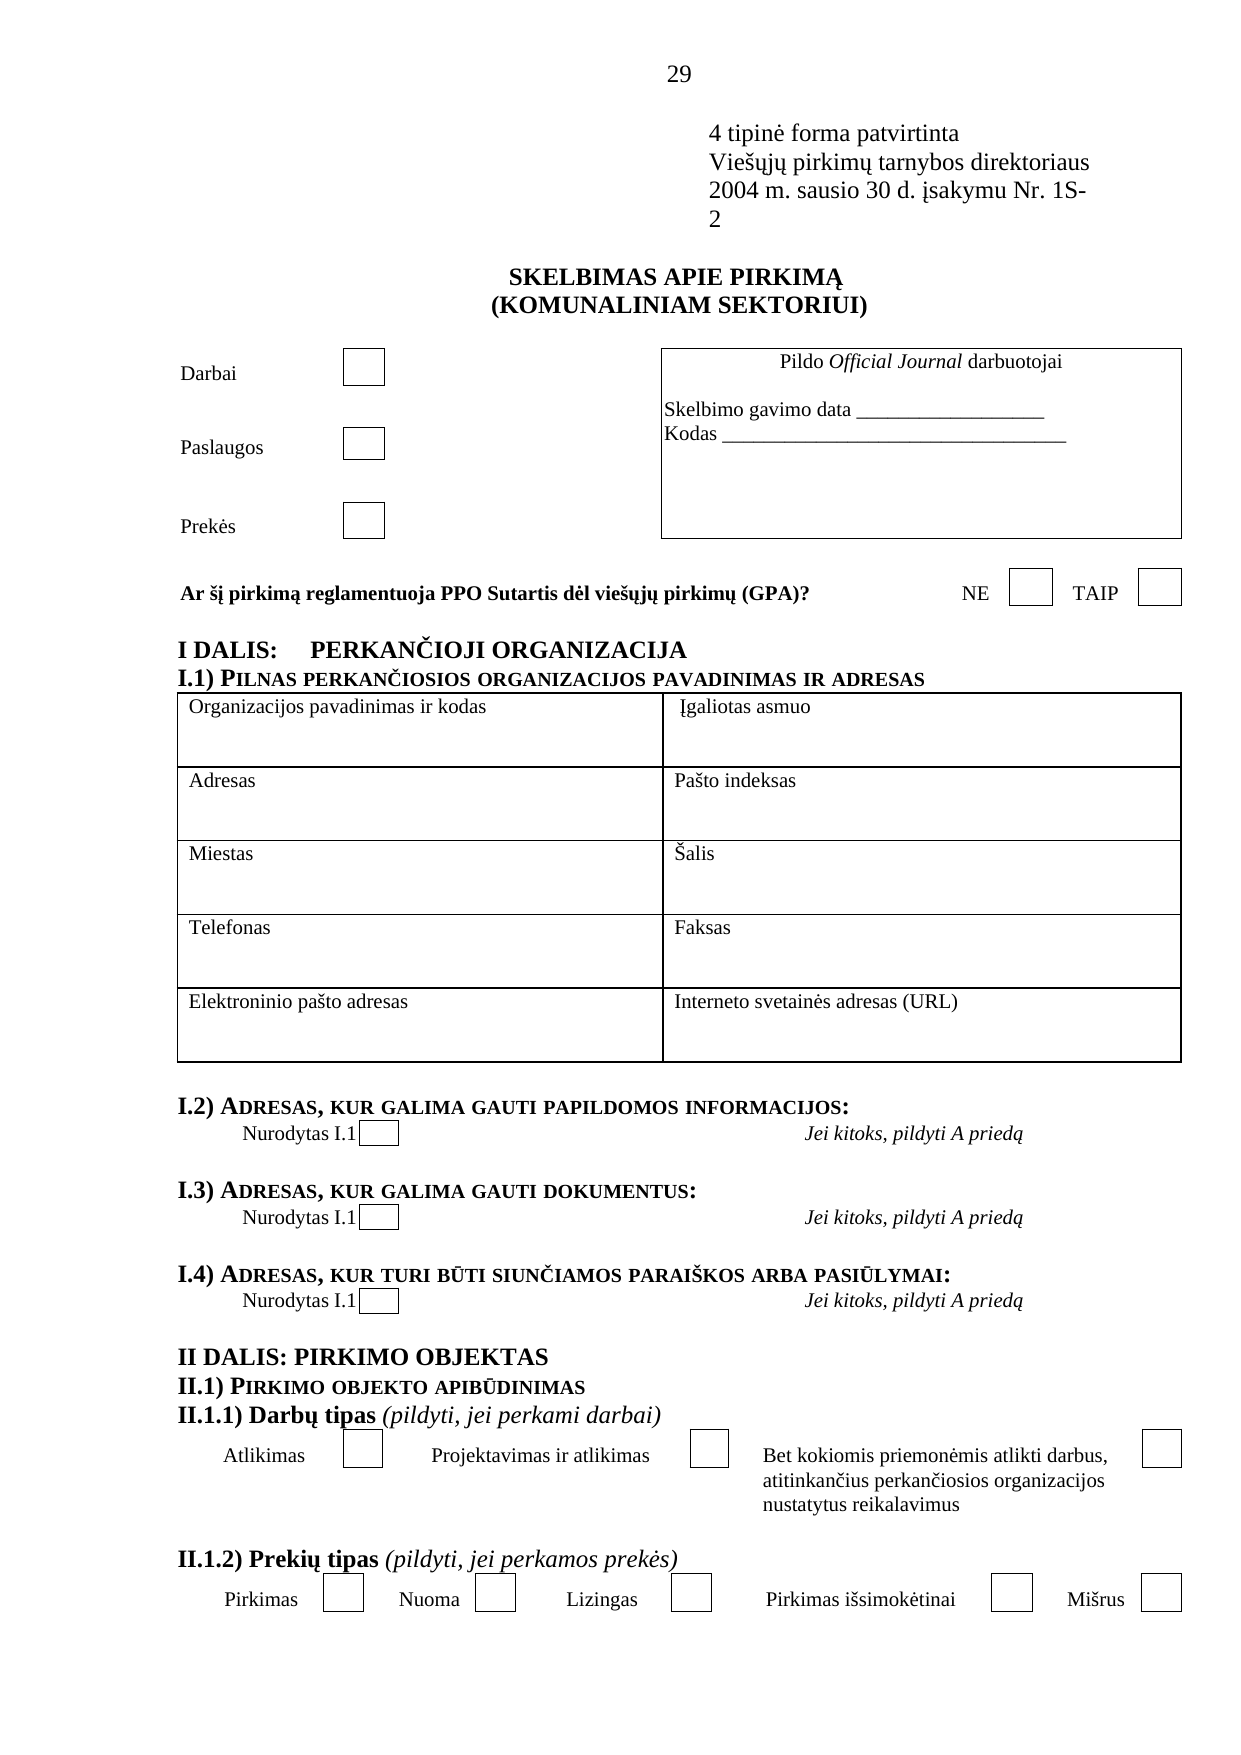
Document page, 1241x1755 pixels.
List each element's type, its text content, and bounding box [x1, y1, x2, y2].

table_header Pildo Official Journal darbuotojai Skelbimo gavimo data __________________ Kodas _________________________________ [662, 349, 1181, 538]
table_header Mišrus [1064, 1573, 1141, 1611]
table_cell Interneto svetainės adresas (URL) [664, 989, 1180, 1061]
table_cell Miestas [178, 841, 662, 913]
table_header Nurodytas I.1 [177, 1120, 359, 1145]
text Viešųjų pirkimų tarnybos direktoriaus [177, 147, 1148, 176]
table_header Bet kokiomis priemonėmis atlikti darbus, [760, 1429, 1142, 1467]
table_cell Šalis [664, 841, 1180, 913]
table_header Nuoma [396, 1573, 475, 1611]
table_header Jei kitoks, pildyti A priedą [801, 1204, 1181, 1229]
table_cell [385, 502, 661, 538]
table_header [399, 1288, 801, 1312]
table_header TAIP [1053, 568, 1138, 605]
table_header [992, 1574, 1032, 1611]
table_cell [385, 459, 661, 502]
table_cell Elektroninio pašto adresas [178, 989, 662, 1061]
table_header Lizingas [563, 1573, 671, 1611]
table_header [324, 1574, 363, 1611]
text II.1.1) Darbų tipas (pildyti, jei perkami darbai) [177, 1400, 1181, 1428]
table_header Jei kitoks, pildyti A priedą [801, 1120, 1181, 1145]
text I.4) Adresas, kur turi būti siunčiamos paraiškos arba pasiūlymai: [177, 1259, 1240, 1287]
table_cell Faksas [664, 915, 1180, 987]
table_cell [177, 459, 344, 502]
table_header [399, 1120, 801, 1145]
table_cell [177, 385, 344, 427]
table_cell [344, 503, 384, 538]
table_cell [220, 1467, 343, 1516]
text 4 tipinė forma patvirtinta [177, 118, 1148, 147]
table_header Nurodytas I.1 [177, 1204, 359, 1229]
table_cell [690, 1468, 729, 1516]
table_header [516, 1573, 563, 1611]
text 2004 m. sausio 30 d. įsakymu Nr. 1S- [177, 176, 1098, 204]
table_header Atlikimas [220, 1429, 343, 1467]
table_header [364, 1573, 396, 1611]
table_header Ar šį pirkimą reglamentuoja PPO Sutartis dėl viešųjų pirkimų (GPA)? [177, 568, 941, 605]
table_header [672, 1574, 711, 1611]
table_header [712, 1573, 763, 1611]
table_cell atitinkančius perkančiosios organizacijos nustatytus reikalavimus [760, 1467, 1142, 1516]
text 2 [177, 204, 1098, 233]
table_header [344, 1430, 382, 1467]
table_header [177, 1429, 220, 1467]
table_header Jei kitoks, pildyti A priedą [801, 1288, 1181, 1312]
table_header [1139, 569, 1181, 605]
table_cell [344, 460, 385, 502]
table_header [1033, 1573, 1064, 1611]
table_header Nurodytas I.1 [177, 1288, 359, 1312]
table_header [385, 348, 661, 385]
table_header [360, 1205, 398, 1229]
table_cell [344, 428, 384, 459]
table_header [360, 1289, 398, 1312]
table_header Pirkimas išsimokėtinai [763, 1573, 991, 1611]
table_header [360, 1121, 398, 1145]
table_cell [382, 1467, 428, 1516]
table_header Organizacijos pavadinimas ir kodas [178, 694, 662, 766]
table_header Darbai [177, 348, 343, 385]
table_cell [385, 427, 661, 459]
text II.1.2) Prekių tipas (pildyti, jei perkamos prekės) [177, 1544, 1181, 1573]
table_header [1010, 569, 1052, 605]
table_header [476, 1574, 515, 1611]
text I.2) Adresas, kur galima gauti papildomos informacijos: [177, 1091, 1240, 1120]
text (KOMUNALINIAM SEKTORIUI) [177, 291, 1181, 319]
table_cell Paslaugos [177, 427, 343, 459]
table_header NE [941, 568, 1009, 605]
table_header [691, 1430, 728, 1467]
text I DALIS: PERKANČIOJI ORGANIZACIJA [177, 635, 1181, 663]
table_header [344, 349, 384, 385]
table_cell [385, 385, 661, 427]
table_header [177, 1573, 221, 1611]
table_header [383, 1429, 428, 1467]
table_header Projektavimas ir atlikimas [428, 1429, 690, 1467]
text II DALIS: PIRKIMO OBJEKTAS [177, 1342, 1240, 1371]
table_cell [177, 1467, 220, 1516]
table_header [1142, 1574, 1181, 1611]
table_cell [1142, 1468, 1181, 1516]
table_cell [428, 1467, 690, 1516]
table_header [729, 1429, 760, 1467]
table_header Įgaliotas asmuo [664, 694, 1180, 766]
table_cell Adresas [178, 768, 662, 840]
text SKELBIMAS APIE PIRKIMĄ [177, 262, 1181, 291]
text II.1) Pirkimo objekto apibūdinimas [177, 1371, 1181, 1400]
table_header Pirkimas [221, 1573, 323, 1611]
table_header [1143, 1430, 1181, 1467]
table_header [399, 1204, 801, 1229]
table_cell Pašto indeksas [664, 768, 1180, 840]
table_cell [729, 1467, 760, 1516]
text I.1) Pilnas perkančiosios organizacijos pavadinimas ir adresas [177, 663, 1240, 692]
table_cell Prekės [177, 502, 343, 538]
table_cell Telefonas [178, 915, 662, 987]
table_cell [343, 1468, 382, 1516]
table_cell [344, 386, 385, 427]
text I.3) Adresas, kur galima gauti dokumentus: [177, 1175, 1240, 1204]
